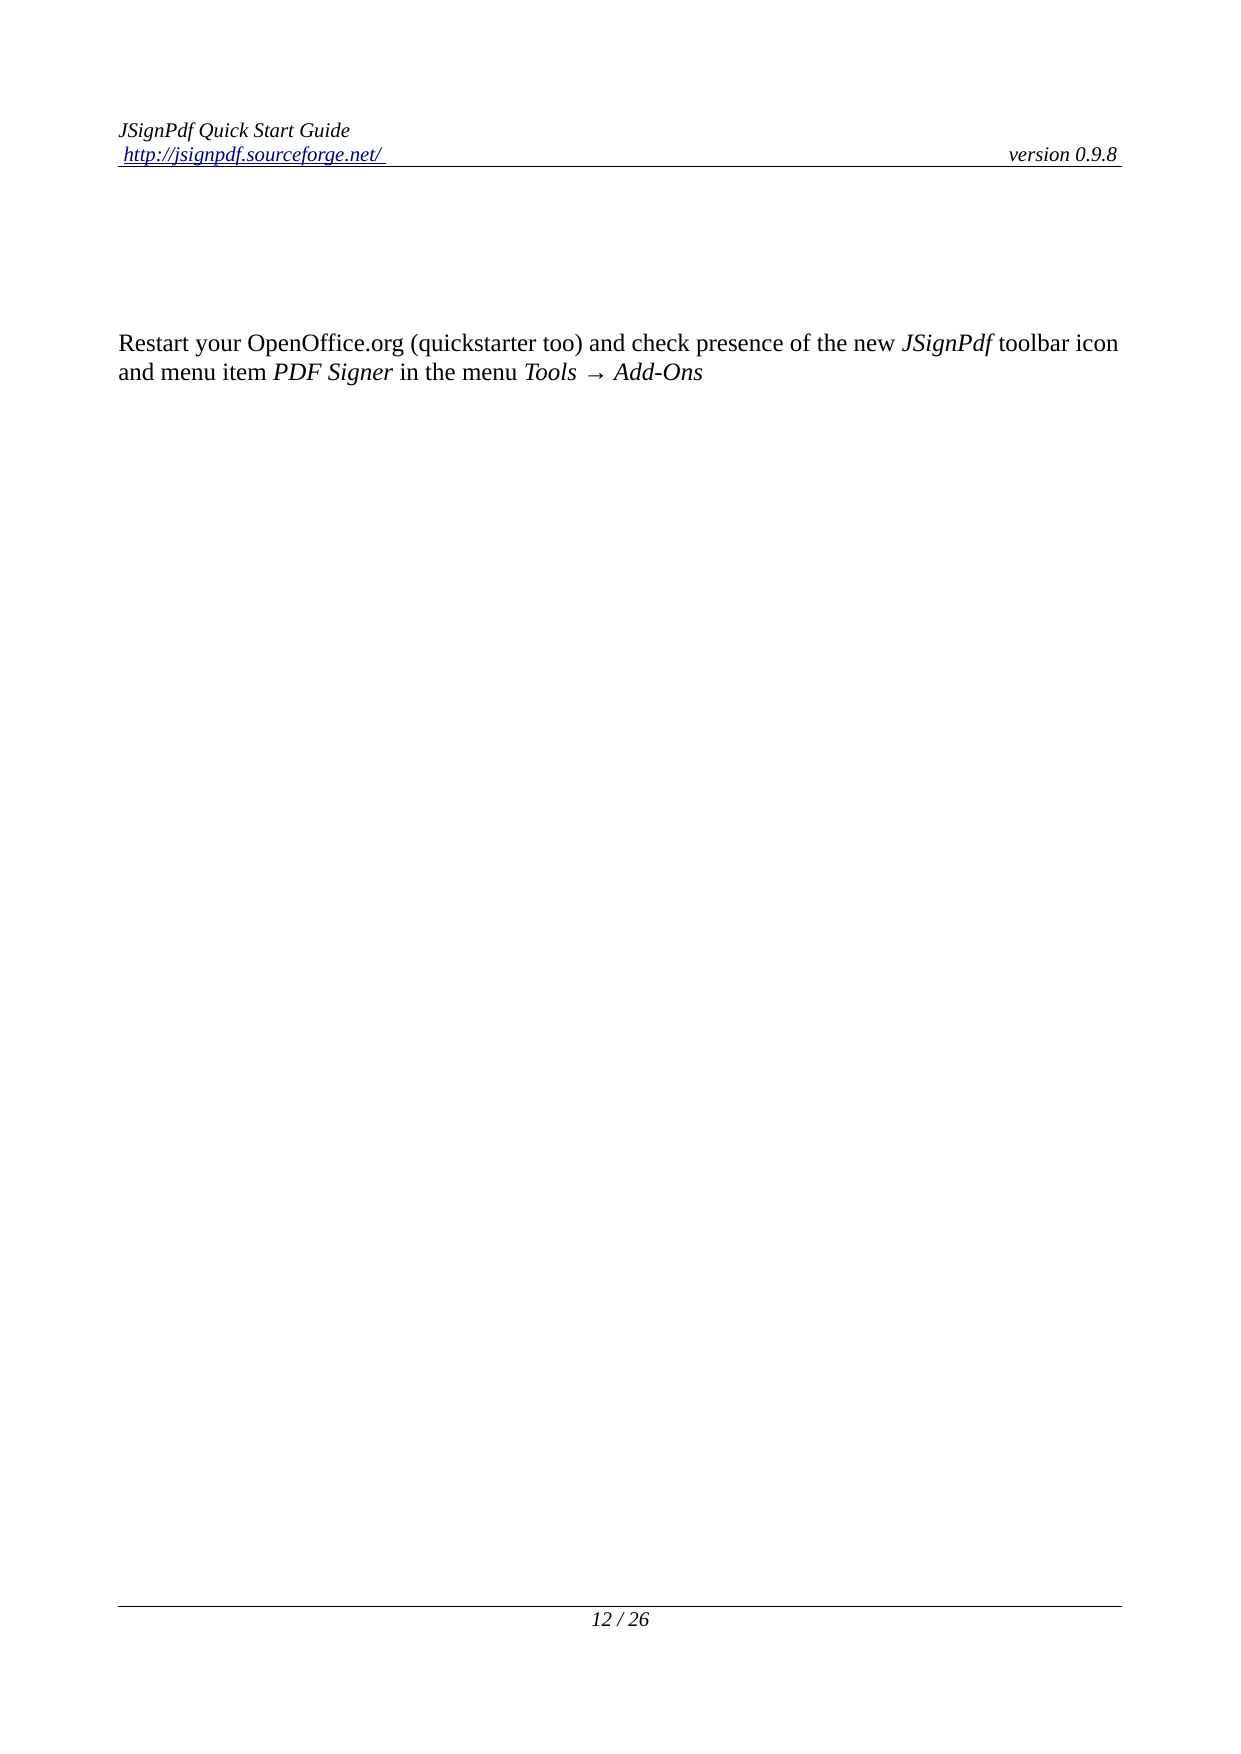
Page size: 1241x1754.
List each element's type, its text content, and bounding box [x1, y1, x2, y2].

text Restart your OpenOffice.org (quickstarter too) and check presence of the new JSignPdf toolbar icon and menu item PDF Signer in the menu Tools → Add-Ons [118, 197, 1122, 386]
